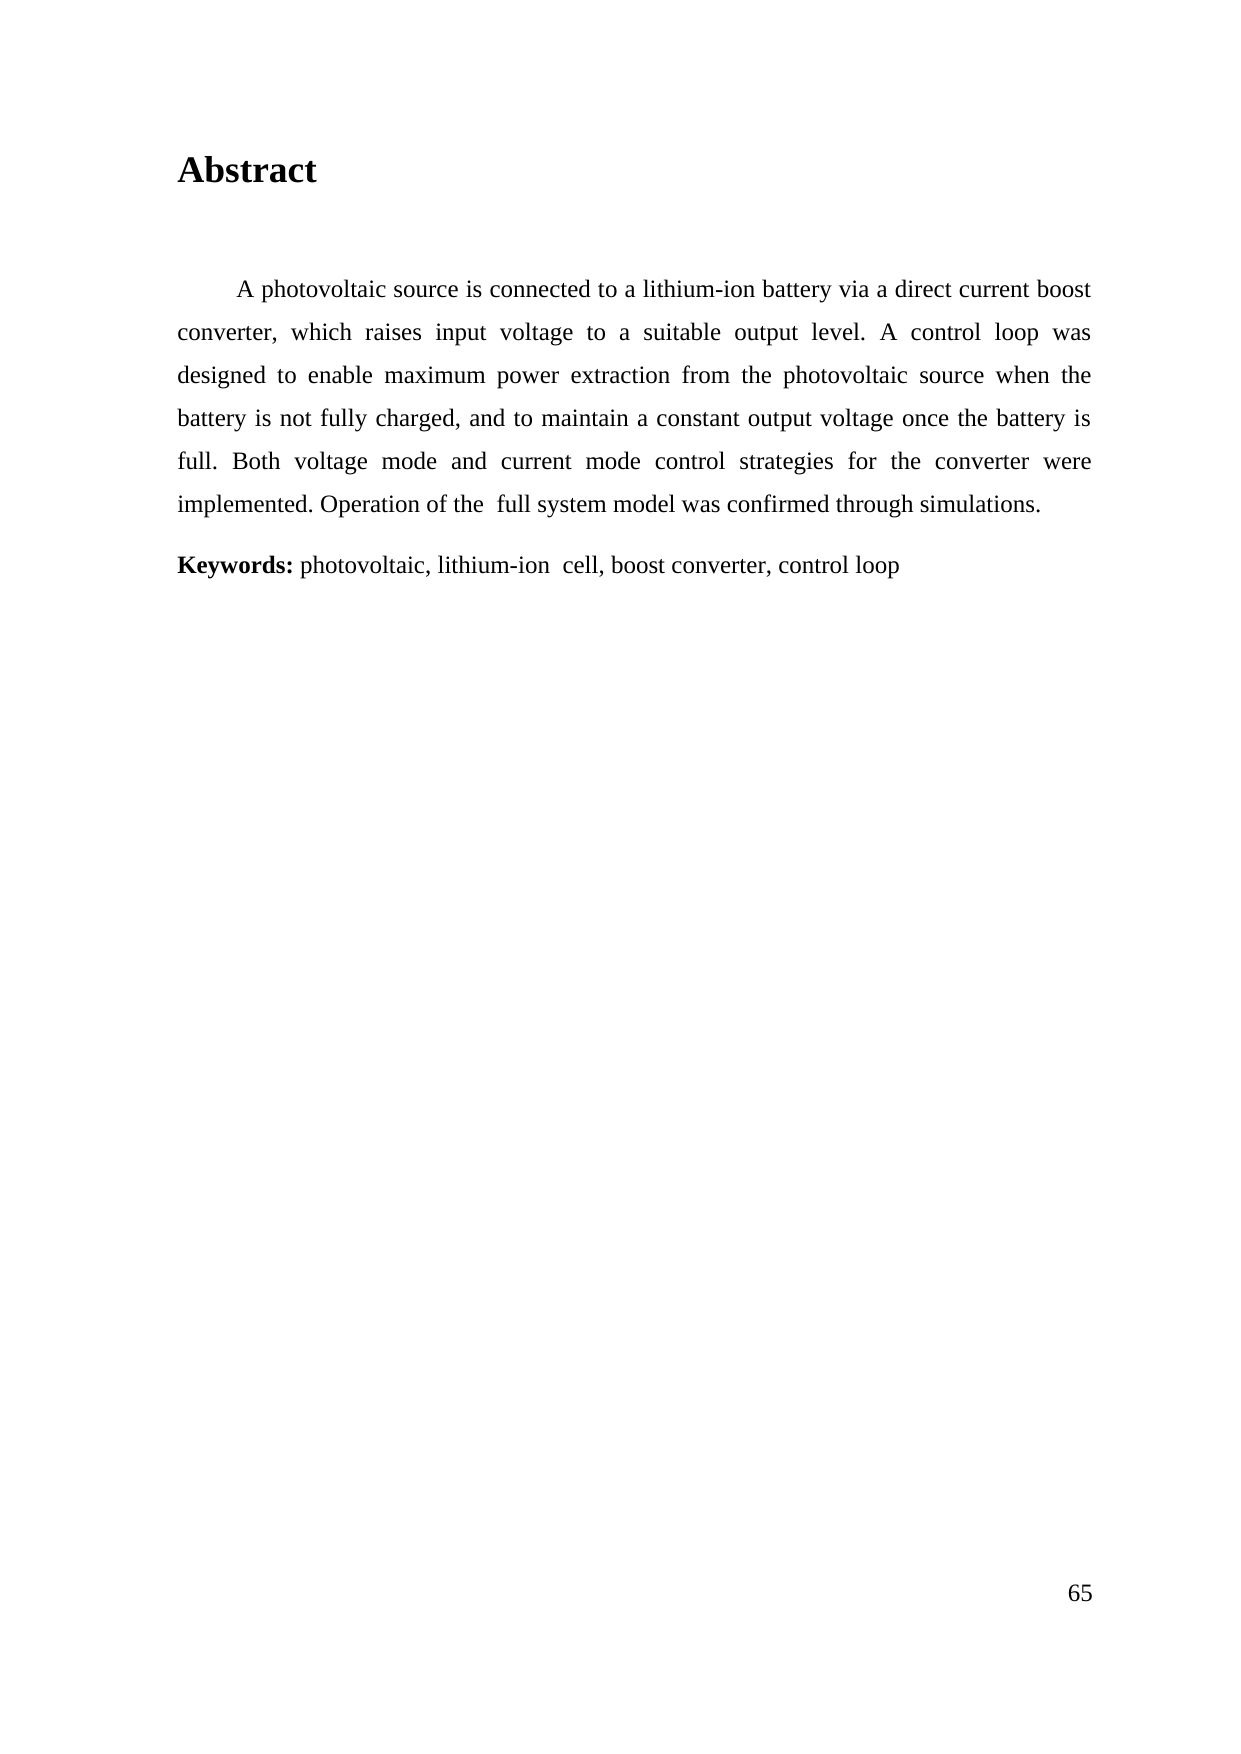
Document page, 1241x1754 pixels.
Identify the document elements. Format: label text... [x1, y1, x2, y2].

subtitle Abstract [177, 148, 1093, 191]
text A photovoltaic source is connected to a lithium-ion battery via a direct current boost converter, which raises input voltage to a suitable output level. A control loop was designed to enable maximum power extraction from the photovoltaic source when the battery is not fully charged, and to maintain a constant output voltage once the battery is full. Both voltage mode and current mode control strategies for the converter were implemented. Operation of the full system model was confirmed through simulations. [177, 274, 1093, 518]
text Keywords: photovoltaic, lithium-ion cell, boost converter, control loop [177, 551, 1093, 579]
